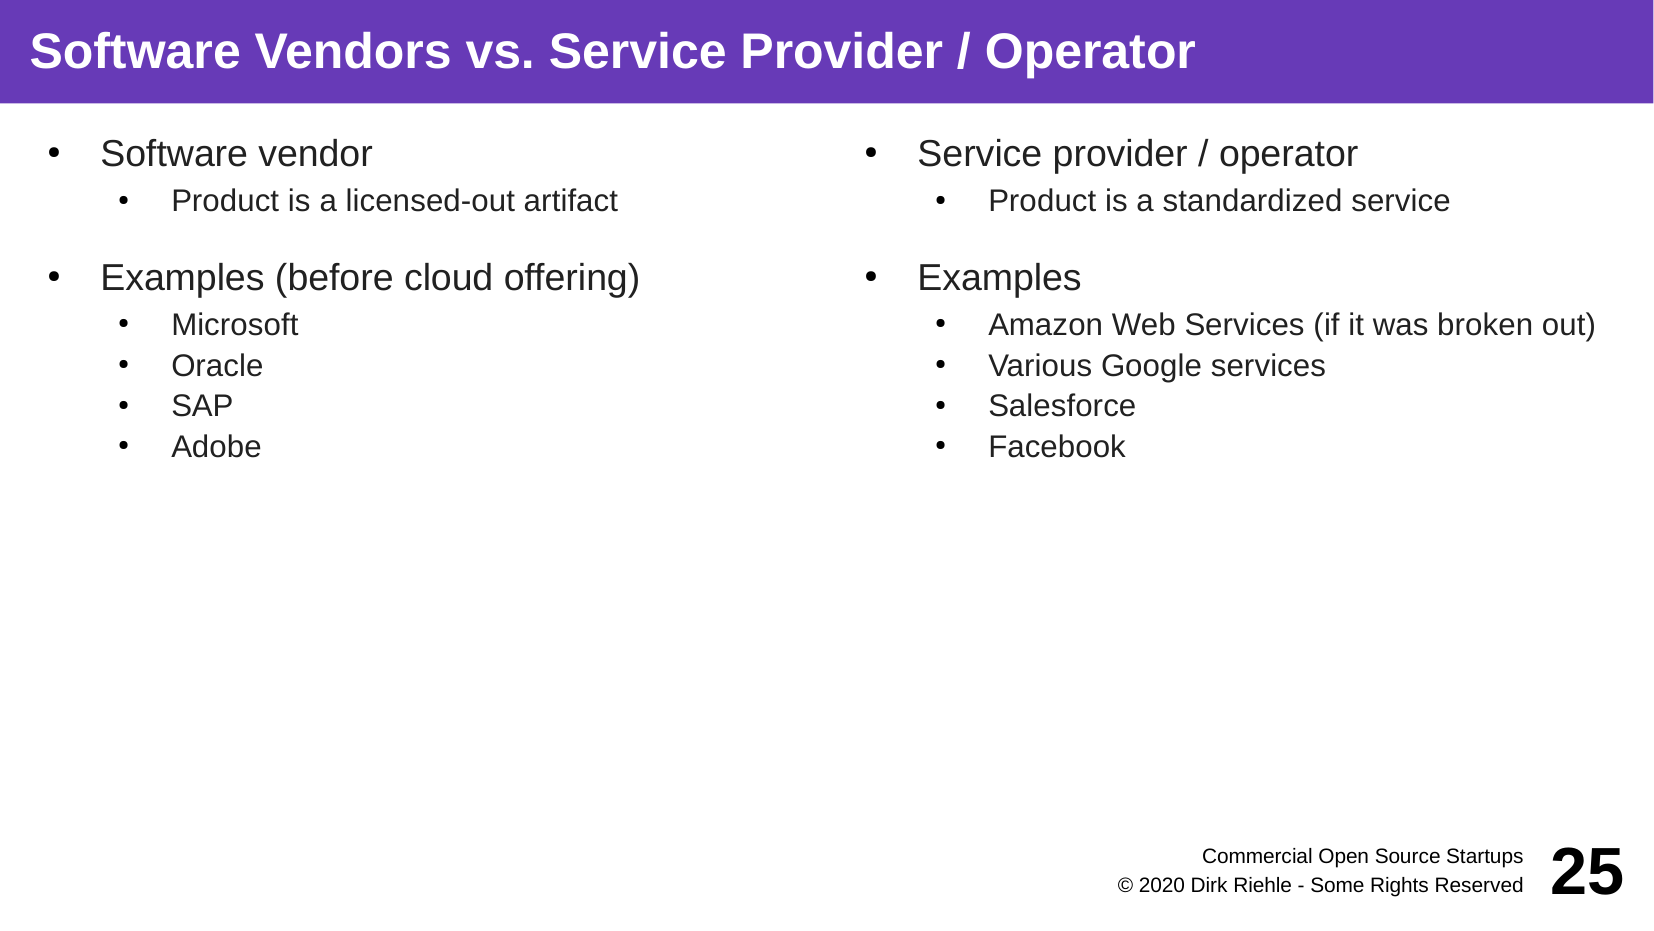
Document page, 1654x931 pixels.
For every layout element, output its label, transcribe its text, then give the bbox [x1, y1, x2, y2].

title Software Vendors vs. Service Provider / Operator [0, 0, 1654, 104]
list Software vendor Product is a licensed-out artifact Examples (before cloud offering) Microsoft Oracle SAP Adobe [29, 132, 808, 813]
list Service provider / operator Product is a standardized service Examples Amazon Web Services (if it was broken out) Various Google services Salesforce Facebook [846, 132, 1625, 813]
